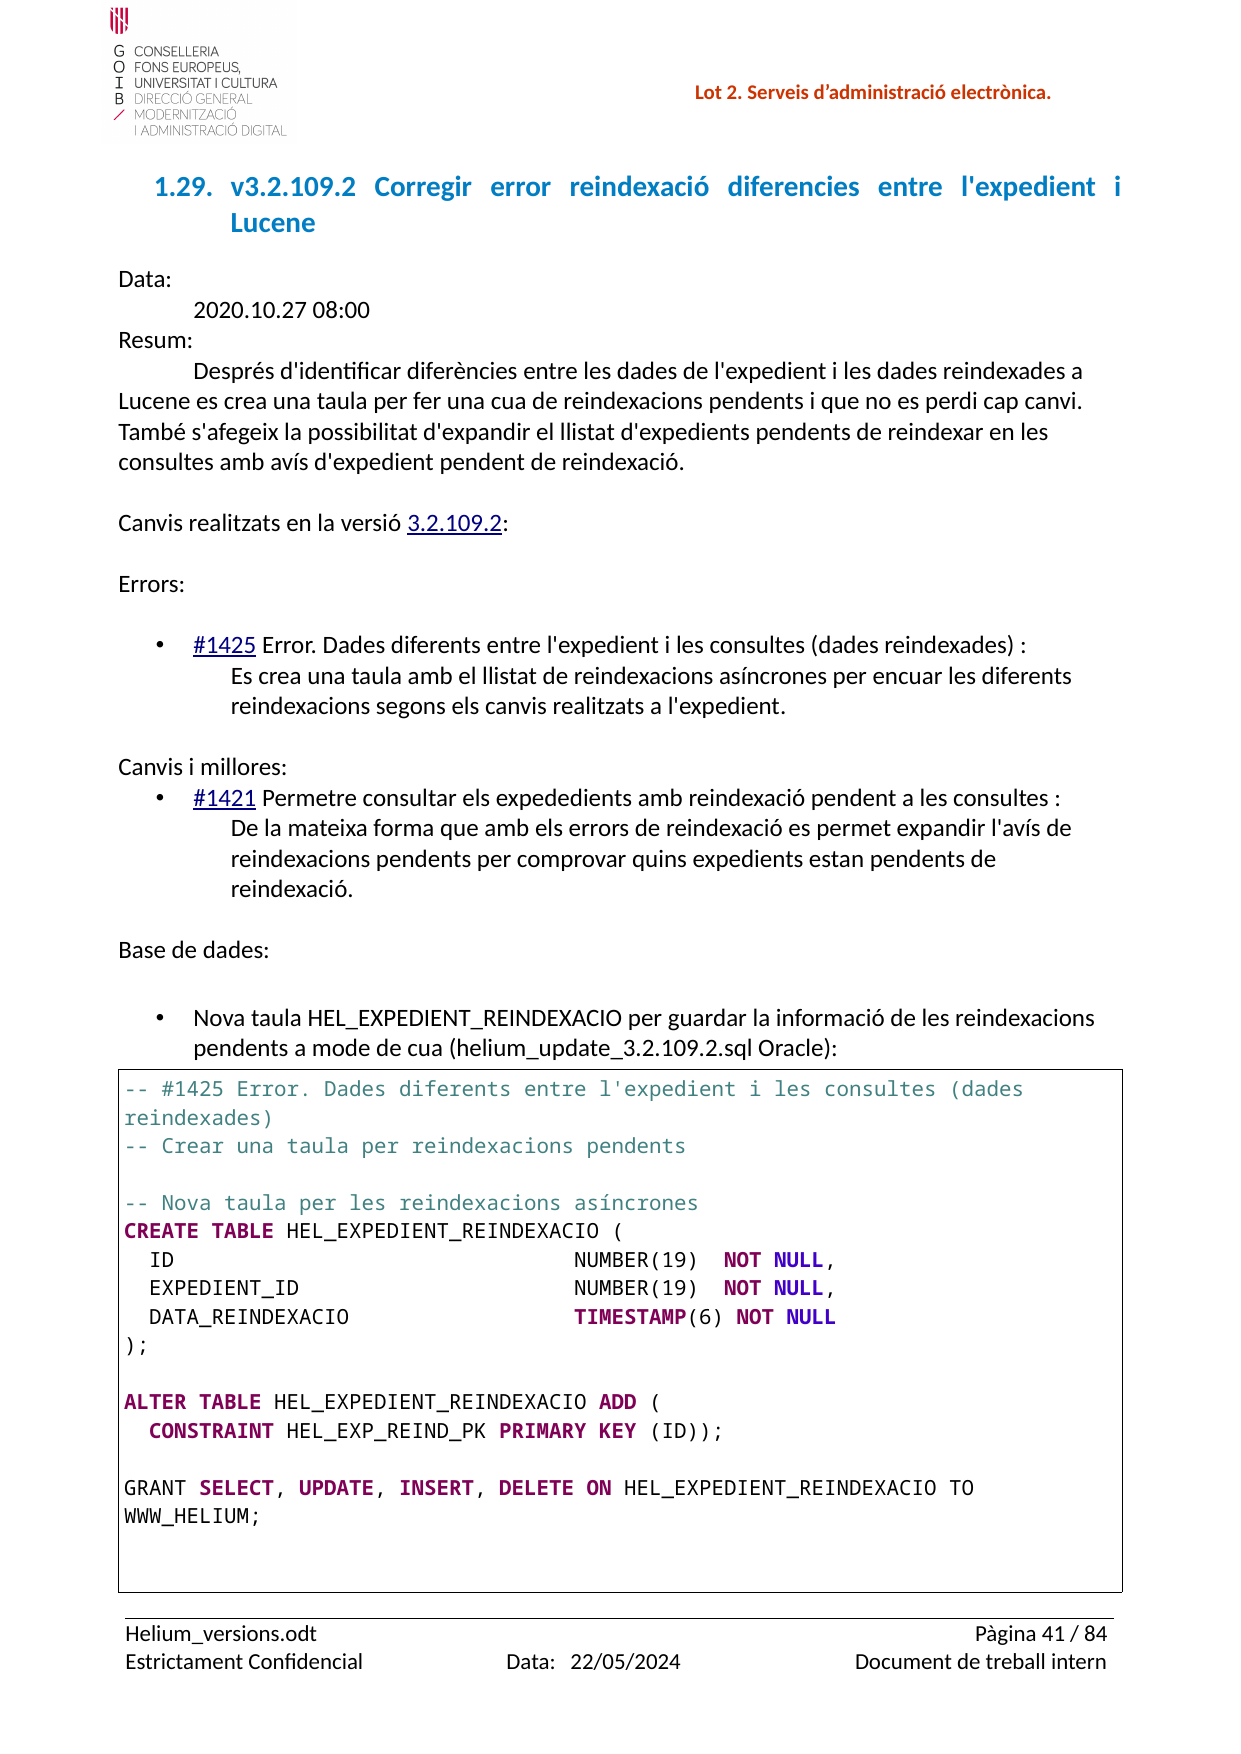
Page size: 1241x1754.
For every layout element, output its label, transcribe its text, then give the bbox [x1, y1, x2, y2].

subtitle v3.2.109.2 Corregir error reindexació diferencies entre l'expedient i Lucene [153, 168, 1122, 239]
text Base de dades: [118, 935, 1122, 965]
text Canvis i millores: [118, 752, 1122, 782]
list Es crea una taula amb el llistat de reindexacions asíncrones per encuar les diferents reindexacions segons els canvis realitzats a l'expedient. [193, 660, 1122, 721]
list #1425 Error. Dades diferents entre l'expedient i les consultes (dades reindexades) : [156, 629, 1122, 660]
picture [100, 0, 297, 144]
list Nova taula HEL_EXPEDIENT_REINDEXACIO per guardar la informació de les reindexacions pendents a mode de cua (helium_update_3.2.109.2.sql Oracle): [156, 1002, 1122, 1063]
list #1421 Permetre consultar els expededients amb reindexació pendent a les consultes : [156, 782, 1122, 813]
text Data: [118, 263, 1122, 294]
list De la mateixa forma que amb els errors de reindexació es permet expandir l'avís de reindexacions pendents per comprovar quins expedients estan pendents de reindexació. [193, 813, 1122, 904]
text Canvis realitzats en la versió 3.2.109.2: [118, 507, 1122, 538]
text Després d'identificar diferències entre les dades de l'expedient i les dades reindexades a Lucene es crea una taula per fer una cua de reindexacions pendents i que no es perdi cap canvi. També s'afegeix la possibilitat d'expandir el llistat d'expedients pendents de reindexar en les consultes amb avís d'expedient pendent de reindexació. [118, 355, 1122, 477]
text Resum: [118, 324, 1122, 355]
text Errors: [118, 568, 1122, 599]
table_header -- #1425 Error. Dades diferents entre l'expedient i les consultes (dades reindexades) -- Crear una taula per reindexacions pendents -- Nova taula per les reindexacions asíncrones CREATE TABLE HEL_EXPEDIENT_REINDEXACIO ( ID NUMBER(19) NOT NULL, EXPEDIENT_ID NUMBER(19) NOT NULL, DATA_REINDEXACIO TIMESTAMP(6) NOT NULL ); ALTER TABLE HEL_EXPEDIENT_REINDEXACIO ADD ( CONSTRAINT HEL_EXP_REIND_PK PRIMARY KEY (ID)); GRANT SELECT, UPDATE, INSERT, DELETE ON HEL_EXPEDIENT_REINDEXACIO TO WWW_HELIUM; [119, 1070, 1122, 1592]
text 2020.10.27 08:00 [118, 294, 1122, 324]
